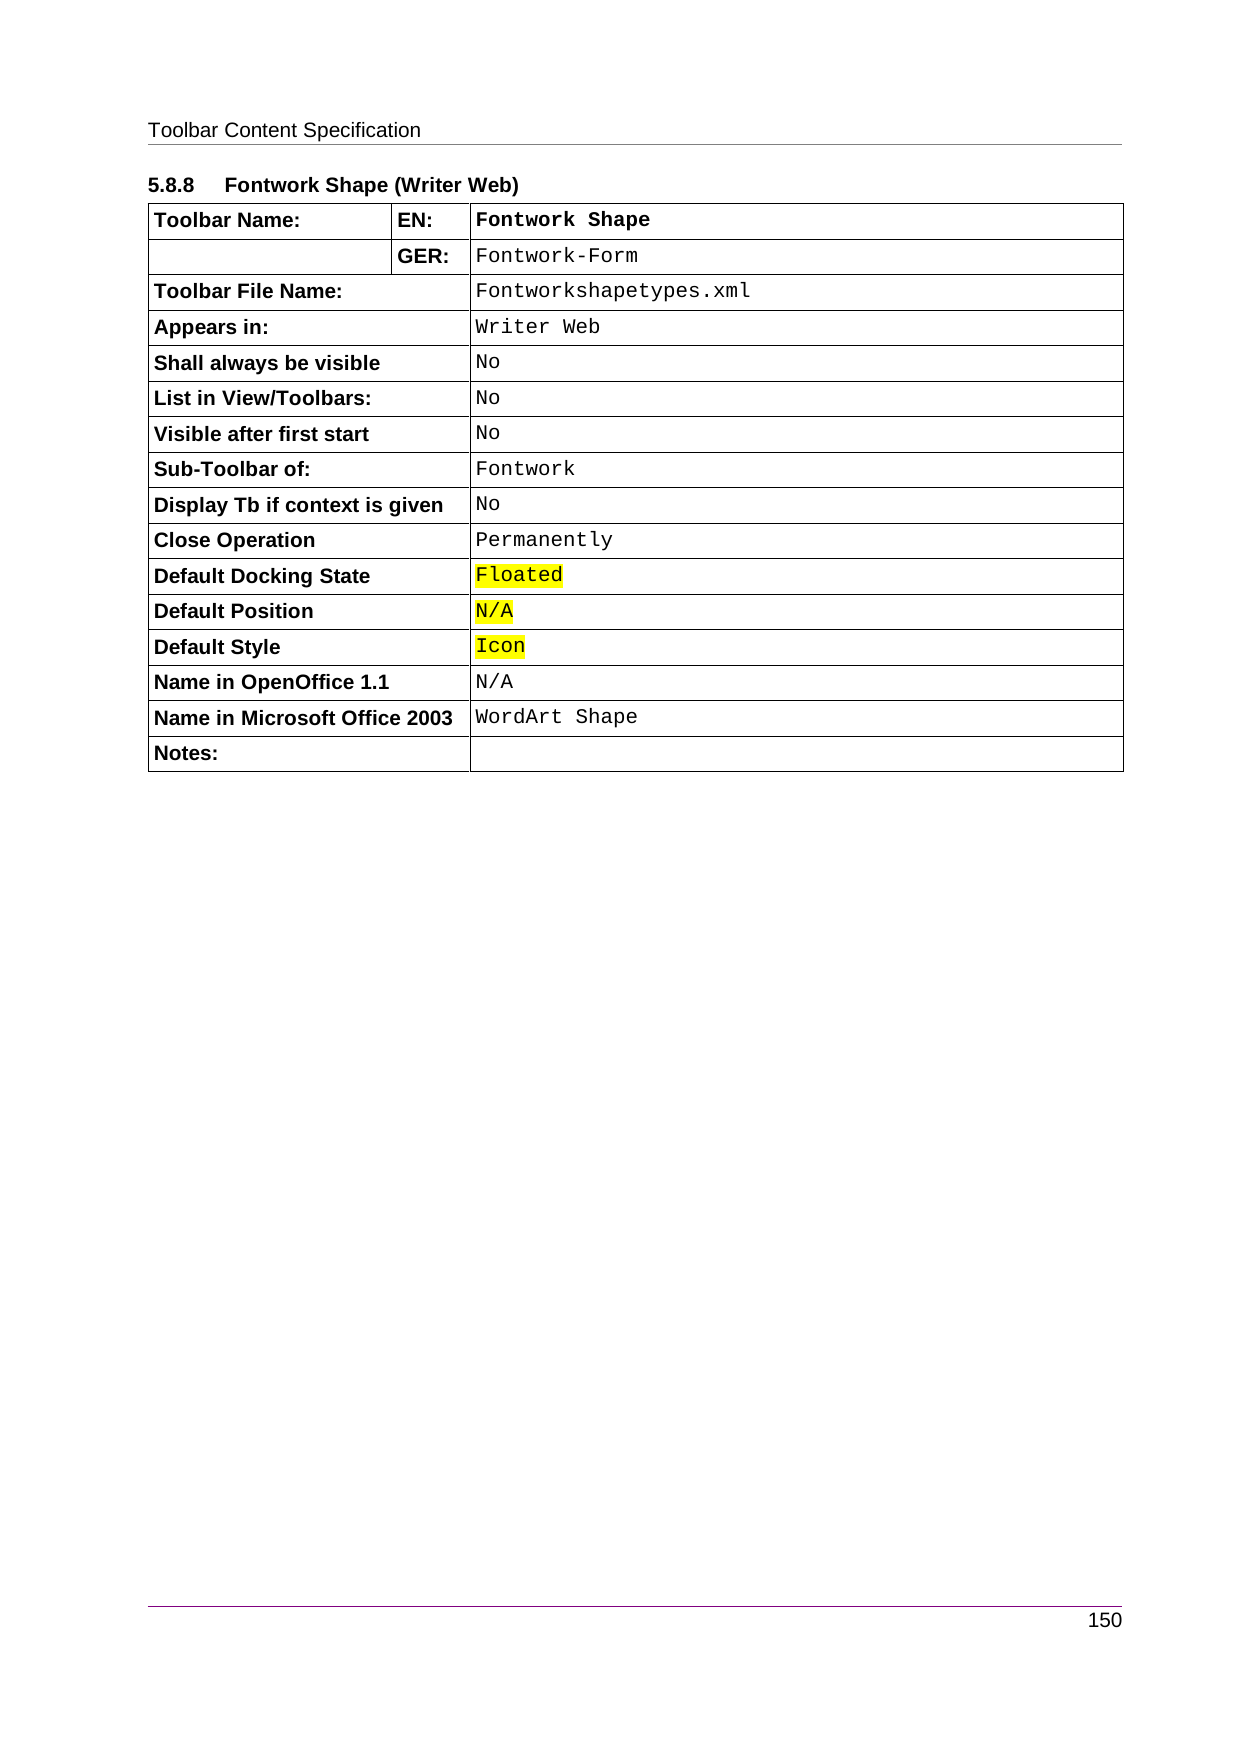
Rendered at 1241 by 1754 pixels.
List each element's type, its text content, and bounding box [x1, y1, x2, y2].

table_cell Default Style [149, 630, 469, 665]
table_cell Close Operation [149, 524, 469, 558]
table_cell No [471, 346, 1123, 381]
table_cell Fontwork-Form [471, 240, 1123, 274]
table_cell N/A [471, 595, 1123, 629]
table_header Toolbar Name: [149, 204, 391, 239]
table_cell [149, 240, 391, 274]
table_cell Writer Web [471, 311, 1123, 345]
table_cell Floated [471, 559, 1123, 594]
table_cell Shall always be visible [149, 346, 469, 381]
table_cell WordArt Shape [471, 701, 1123, 736]
table_cell Fontworkshapetypes.xml [471, 275, 1123, 310]
table_cell Name in Microsoft Office 2003 [149, 701, 469, 736]
table_cell Toolbar File Name: [149, 275, 469, 310]
table_cell Display Tb if context is given [149, 488, 469, 523]
table_cell Visible after first start [149, 417, 469, 452]
table_cell [471, 737, 1123, 771]
table_cell N/A [471, 666, 1123, 700]
table_cell No [471, 417, 1123, 452]
table_cell No [471, 488, 1123, 523]
table_cell Appears in: [149, 311, 469, 345]
table_cell GER: [392, 240, 469, 274]
table_cell Notes: [149, 737, 469, 771]
table_cell Default Position [149, 595, 469, 629]
subtitle Fontwork Shape (Writer Web) [148, 174, 1122, 197]
table_cell Icon [471, 630, 1123, 665]
table_header EN: [392, 204, 469, 239]
table_header Fontwork Shape [471, 204, 1123, 239]
table_cell Name in OpenOffice 1.1 [149, 666, 469, 700]
table_cell List in View/Toolbars: [149, 382, 469, 416]
table_cell Fontwork [471, 453, 1123, 487]
table_cell No [471, 382, 1123, 416]
table_cell Permanently [471, 524, 1123, 558]
table_cell Default Docking State [149, 559, 469, 594]
table_cell Sub-Toolbar of: [149, 453, 469, 487]
